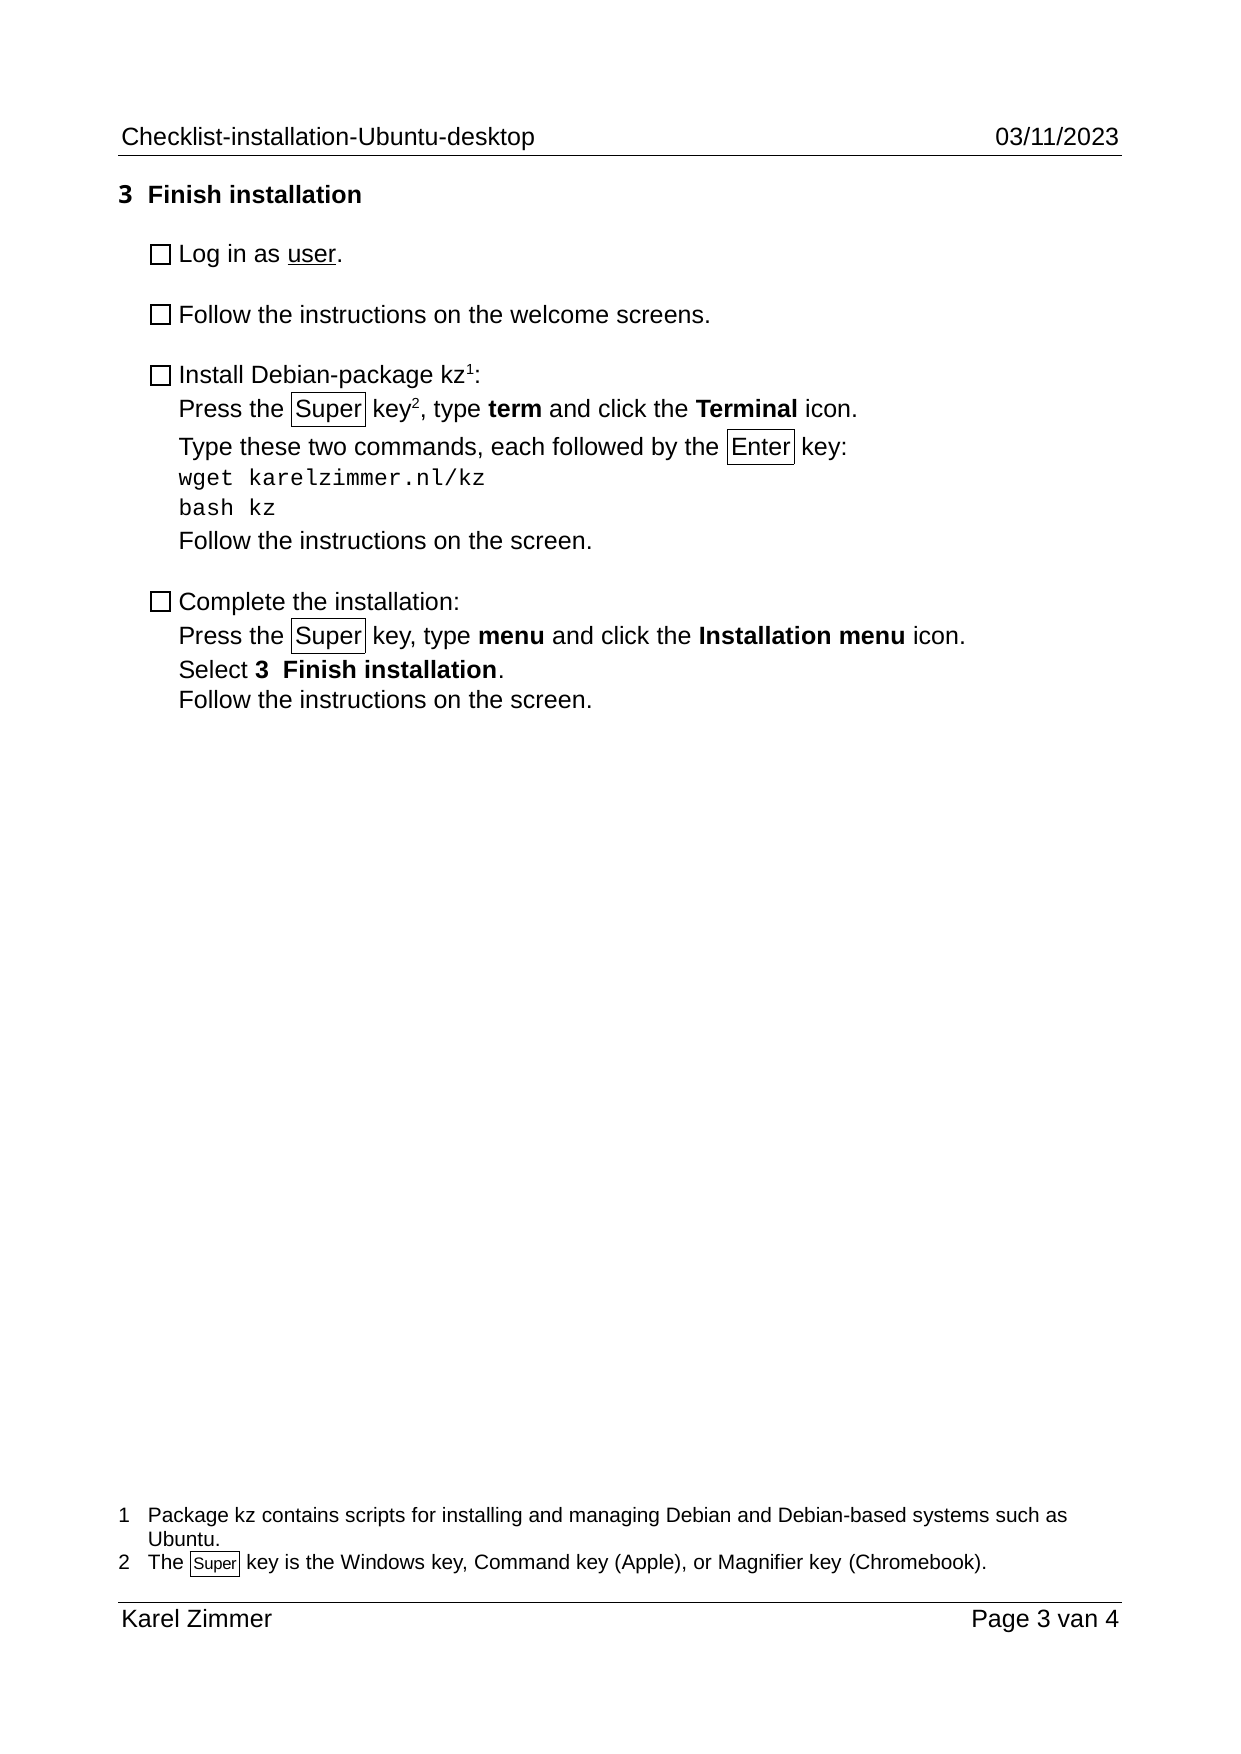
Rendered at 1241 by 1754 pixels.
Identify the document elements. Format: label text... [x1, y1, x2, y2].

table_cell [177, 556, 1122, 587]
table_cell [118, 391, 142, 428]
table_cell [142, 617, 177, 654]
table_cell [142, 300, 177, 330]
table_cell Follow the instructions on the screen. [177, 526, 1122, 556]
table_cell [118, 496, 142, 526]
table_cell [118, 428, 142, 465]
table_cell [142, 428, 177, 465]
table_cell [177, 330, 1122, 360]
table_cell [118, 654, 142, 685]
table_cell Press the Super key, type term and click the Terminal icon. [177, 391, 1122, 428]
table_cell [142, 526, 177, 556]
table_cell [177, 269, 1122, 300]
table_cell Follow the instructions on the welcome screens. [177, 300, 1122, 330]
table_cell [142, 465, 177, 496]
table_header Log in as USER. [177, 239, 1122, 269]
table_cell [142, 685, 177, 715]
table_cell wget karelzimmer.nl/kz [177, 465, 1122, 496]
table_cell Complete the installation: [177, 587, 1122, 617]
table_cell [118, 556, 142, 587]
table_cell [142, 556, 177, 587]
table_cell [118, 465, 142, 496]
table_cell [118, 685, 142, 715]
table_cell [142, 330, 177, 360]
table_cell [142, 654, 177, 685]
table_cell [142, 269, 177, 300]
table_cell [118, 360, 142, 391]
table_cell bash kz [177, 496, 1122, 526]
table_cell [118, 269, 142, 300]
table_header [118, 239, 142, 269]
table_cell [142, 360, 177, 391]
table_cell [118, 617, 142, 654]
table_cell Select 3 Finish installation. [177, 654, 1122, 685]
table_cell [118, 330, 142, 360]
table_cell Follow the instructions on the screen. [177, 685, 1122, 715]
table_cell [118, 587, 142, 617]
table_cell [118, 526, 142, 556]
table_cell Type these two commands, each followed by the Enter key: [177, 428, 1122, 465]
table_cell Install Debian-package kz: [177, 360, 1122, 391]
table_cell [142, 391, 177, 428]
table_cell [142, 496, 177, 526]
table_header [142, 239, 177, 269]
list Finish installation [118, 177, 1122, 211]
table_cell [118, 300, 142, 330]
table_cell [142, 587, 177, 617]
table_cell Press the Super key, type menu and click the Installation menu icon. [177, 617, 1122, 654]
